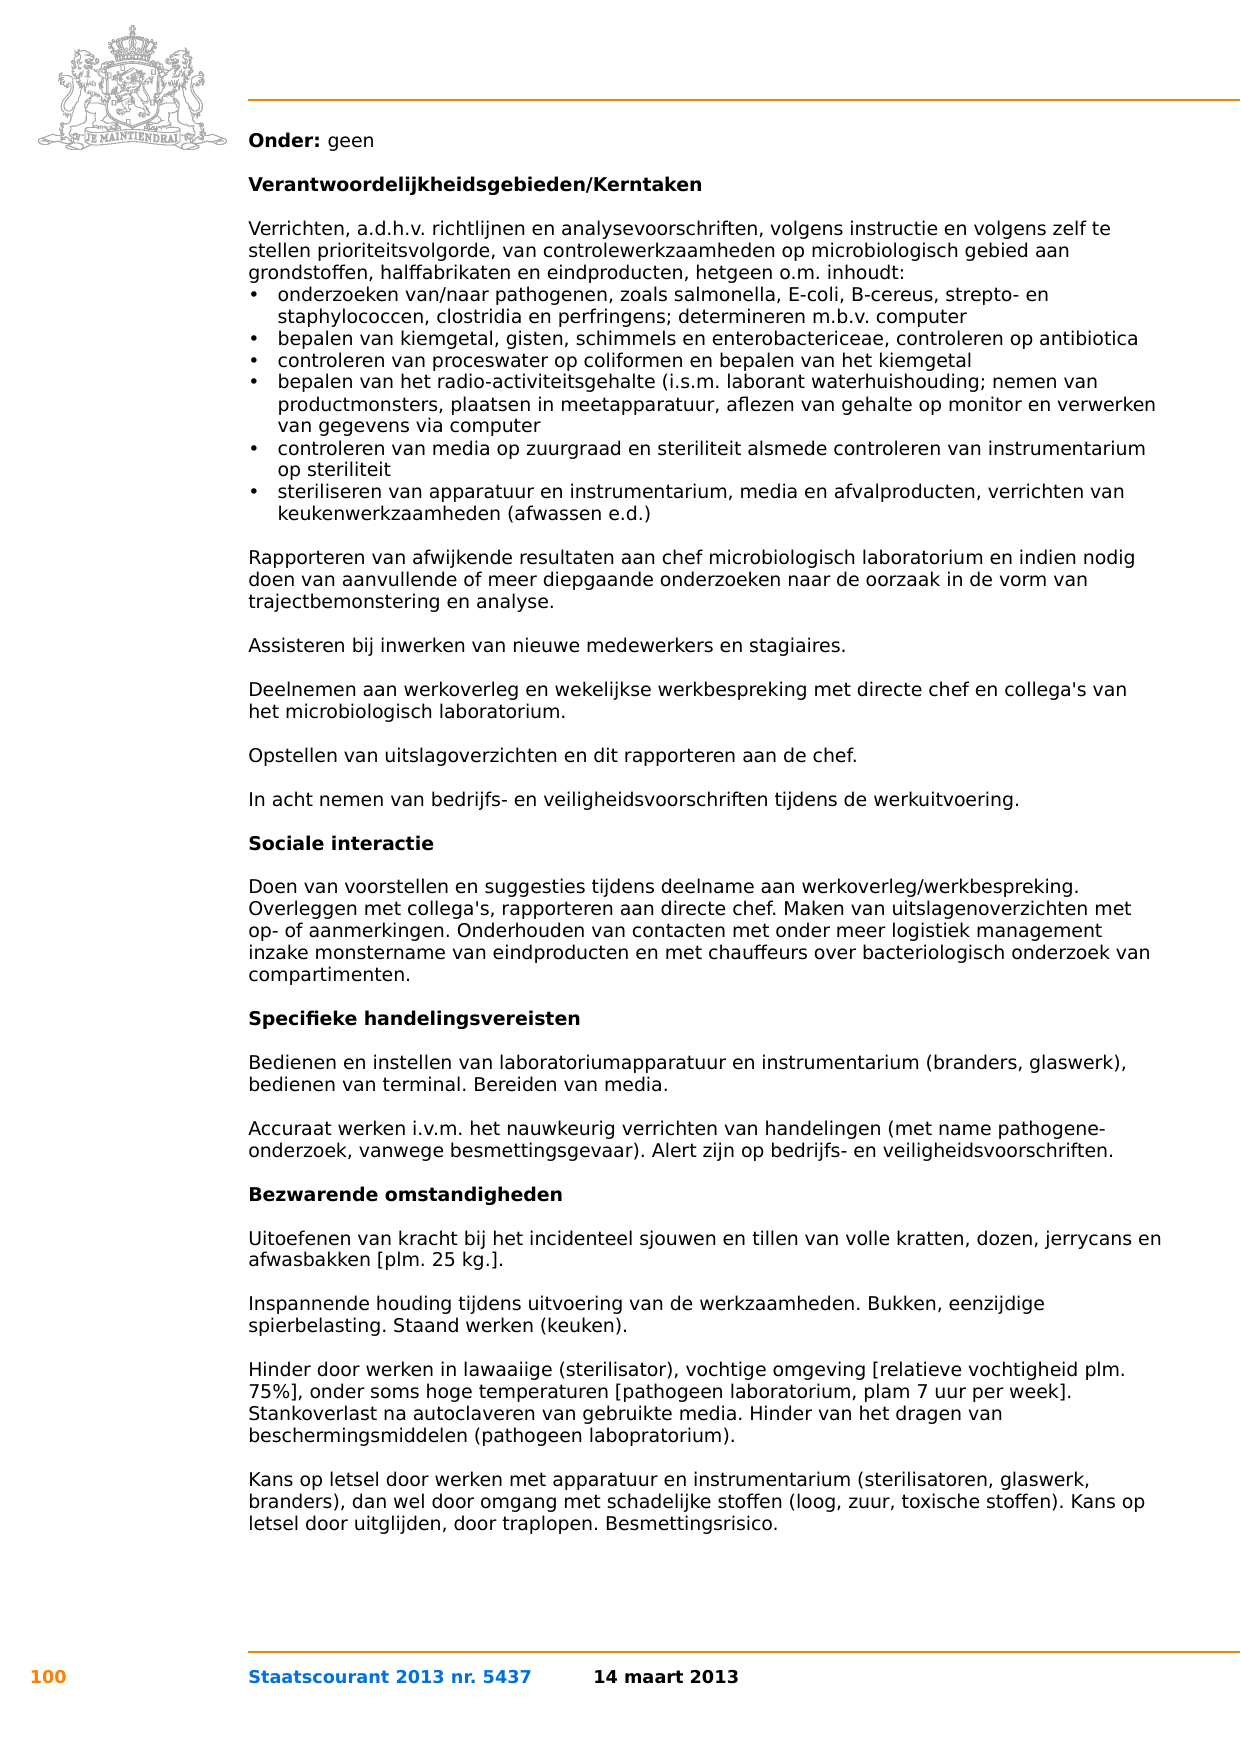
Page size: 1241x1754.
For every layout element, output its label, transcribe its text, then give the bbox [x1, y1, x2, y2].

text Opstellen van uitslagoverzichten en dit rapporteren aan de chef. [248, 745, 1163, 767]
text • controleren van media op zuurgraad en steriliteit alsmede controleren van instrumentarium op steriliteit [248, 437, 1163, 481]
subtitle Verantwoordelijkheidsgebieden/Kerntaken [248, 174, 1163, 196]
text Inspannende houding tijdens uitvoering van de werkzaamheden. Bukken, eenzijdige spierbelasting. Staand werken (keuken). [248, 1293, 1163, 1337]
text Deelnemen aan werkoverleg en wekelijkse werkbespreking met directe chef en collega's van het microbiologisch laboratorium. [248, 679, 1163, 723]
text Verrichten, a.d.h.v. richtlijnen en analysevoorschriften, volgens instructie en volgens zelf te stellen prioriteitsvolgorde, van controlewerkzaamheden op microbiologisch gebied aan grondstoffen, halffabrikaten en eindproducten, hetgeen o.m. inhoudt: [248, 218, 1163, 283]
text Kans op letsel door werken met apparatuur en instrumentarium (sterilisatoren, glaswerk, branders), dan wel door omgang met schadelijke stoffen (loog, zuur, toxische stoffen). Kans op letsel door uitglijden, door traplopen. Besmettingsrisico. [248, 1469, 1163, 1535]
text Onder: geen [248, 130, 1163, 152]
text Uitoefenen van kracht bij het incidenteel sjouwen en tillen van volle kratten, dozen, jerrycans en afwasbakken [plm. 25 kg.]. [248, 1227, 1163, 1271]
subtitle Specifieke handelingsvereisten [248, 1008, 1163, 1030]
text • steriliseren van apparatuur en instrumentarium, media en afvalproducten, verrichten van keukenwerkzaamheden (afwassen e.d.) [248, 481, 1163, 525]
text Bedienen en instellen van laboratoriumapparatuur en instrumentarium (branders, glaswerk), bedienen van terminal. Bereiden van media. [248, 1052, 1163, 1096]
text • bepalen van het radio-activiteitsgehalte (i.s.m. laborant waterhuishouding; nemen van productmonsters, plaatsen in meetapparatuur, aflezen van gehalte op monitor en verwerken van gegevens via computer [248, 371, 1163, 437]
text Rapporteren van afwijkende resultaten aan chef microbiologisch laboratorium en indien nodig doen van aanvullende of meer diepgaande onderzoeken naar de oorzaak in de vorm van trajectbemonstering en analyse. [248, 547, 1163, 613]
text Accuraat werken i.v.m. het nauwkeurig verrichten van handelingen (met name pathogene-onderzoek, vanwege besmettingsgevaar). Alert zijn op bedrijfs- en veiligheidsvoorschriften. [248, 1118, 1163, 1162]
subtitle Bezwarende omstandigheden [248, 1183, 1163, 1206]
text • onderzoeken van/naar pathogenen, zoals salmonella, E-coli, B-cereus, strepto- en staphylococcen, clostridia en perfringens; determineren m.b.v. computer [248, 283, 1163, 327]
text Doen van voorstellen en suggesties tijdens deelname aan werkoverleg/werkbespreking. Overleggen met collega's, rapporteren aan directe chef. Maken van uitslagenoverzichten met op- of aanmerkingen. Onderhouden van contacten met onder meer logistiek management inzake monstername van eindproducten en met chauffeurs over bacteriologisch onderzoek van compartimenten. [248, 876, 1163, 986]
picture [38, 25, 227, 150]
text Hinder door werken in lawaaiige (sterilisator), vochtige omgeving [relatieve vochtigheid plm. 75%], onder soms hoge temperaturen [pathogeen laboratorium, plam 7 uur per week]. Stankoverlast na autoclaveren van gebruikte media. Hinder van het dragen van beschermingsmiddelen (pathogeen labopratorium). [248, 1359, 1163, 1447]
text Assisteren bij inwerken van nieuwe medewerkers en stagiaires. [248, 635, 1163, 657]
text In acht nemen van bedrijfs- en veiligheidsvoorschriften tijdens de werkuitvoering. [248, 788, 1163, 811]
text • bepalen van kiemgetal, gisten, schimmels en enterobactericeae, controleren op antibiotica [248, 327, 1163, 349]
text • controleren van proceswater op coliformen en bepalen van het kiemgetal [248, 349, 1163, 371]
subtitle Sociale interactie [248, 832, 1163, 854]
